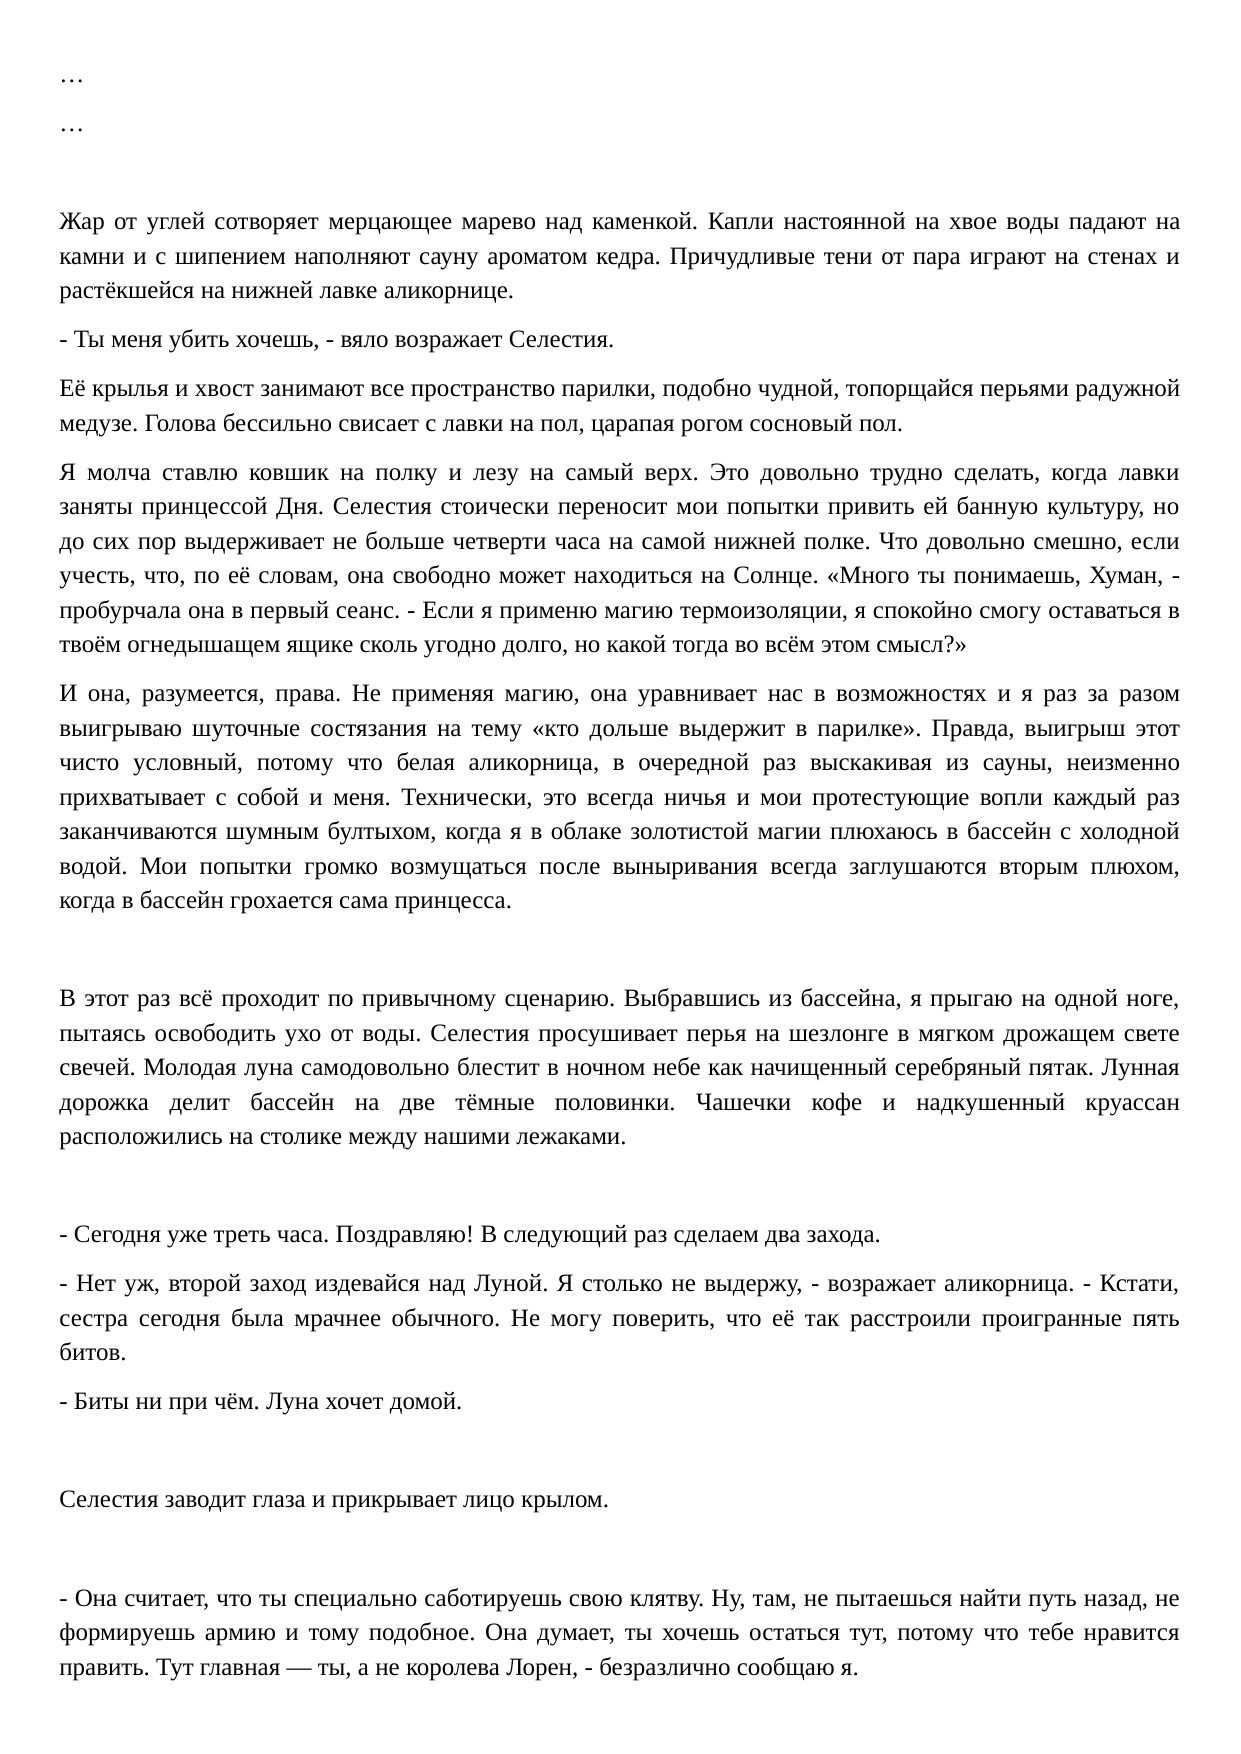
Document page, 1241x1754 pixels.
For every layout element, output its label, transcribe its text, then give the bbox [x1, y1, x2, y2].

text Её крылья и хвост занимают все пространство парилки, подобно чудной, топорщайся перьями радужной медузе. Голова бессильно свисает с лавки на пол, царапая рогом сосновый пол. [59, 373, 1181, 437]
text … [59, 59, 1181, 88]
text Селестия заводит глаза и прикрывает лицо крылом. [59, 1484, 1181, 1513]
text - Нет уж, второй заход издевайся над Луной. Я столько не выдержу, - возражает аликорница. - Кстати, сестра сегодня была мрачнее обычного. Не могу поверить, что её так расстроили проигранные пять битов. [59, 1268, 1181, 1366]
text Я молча ставлю ковшик на полку и лезу на самый верх. Это довольно трудно сделать, когда лавки заняты принцессой Дня. Селестия стоически переносит мои попытки привить ей банную культуру, но до сих пор выдерживает не больше четверти часа на самой нижней полке. Что довольно смешно, если учесть, что, по её словам, она свободно может находиться на Солнце. «Много ты понимаешь, Хуман, - пробурчала она в первый сеанс. - Если я применю магию термоизоляции, я спокойно смогу оставаться в твоём огнедышащем ящике сколь угодно долго, но какой тогда во всём этом смысл?» [59, 457, 1181, 658]
text - Сегодня уже треть часа. Поздравляю! В следующий раз сделаем два захода. [59, 1219, 1181, 1248]
text И она, разумеется, права. Не применяя магию, она уравнивает нас в возможностях и я раз за разом выигрываю шуточные состязания на тему «кто дольше выдержит в парилке». Правда, выигрыш этот чисто условный, потому что белая аликорница, в очередной раз выскакивая из сауны, неизменно прихватывает с собой и меня. Технически, это всегда ничья и мои протестующие вопли каждый раз заканчиваются шумным бултыхом, когда я в облаке золотистой магии плюхаюсь в бассейн с холодной водой. Мои попытки громко возмущаться после выныривания всегда заглушаются вторым плюхом, когда в бассейн грохается сама принцесса. [59, 678, 1181, 914]
text - Биты ни при чём. Луна хочет домой. [59, 1386, 1181, 1415]
text … [59, 108, 1181, 137]
text - Она считает, что ты специально саботируешь свою клятву. Ну, там, не пытаешься найти путь назад, не формируешь армию и тому подобное. Она думает, ты хочешь остаться тут, потому что тебе нравится править. Тут главная — ты, а не королева Лорен, - безразлично сообщаю я. [59, 1583, 1181, 1680]
text - Ты меня убить хочешь, - вяло возражает Селестия. [59, 324, 1181, 353]
text В этот раз всё проходит по привычному сценарию. Выбравшись из бассейна, я прыгаю на одной ноге, пытаясь освободить ухо от воды. Селестия просушивает перья на шезлонге в мягком дрожащем свете свечей. Молодая луна самодовольно блестит в ночном небе как начищенный серебряный пятак. Лунная дорожка делит бассейн на две тёмные половинки. Чашечки кофе и надкушенный круассан расположились на столике между нашими лежаками. [59, 983, 1181, 1150]
text Жар от углей сотворяет мерцающее марево над каменкой. Капли настоянной на хвое воды падают на камни и с шипением наполняют сауну ароматом кедра. Причудливые тени от пара играют на стенах и растёкшейся на нижней лавке аликорнице. [59, 206, 1181, 304]
